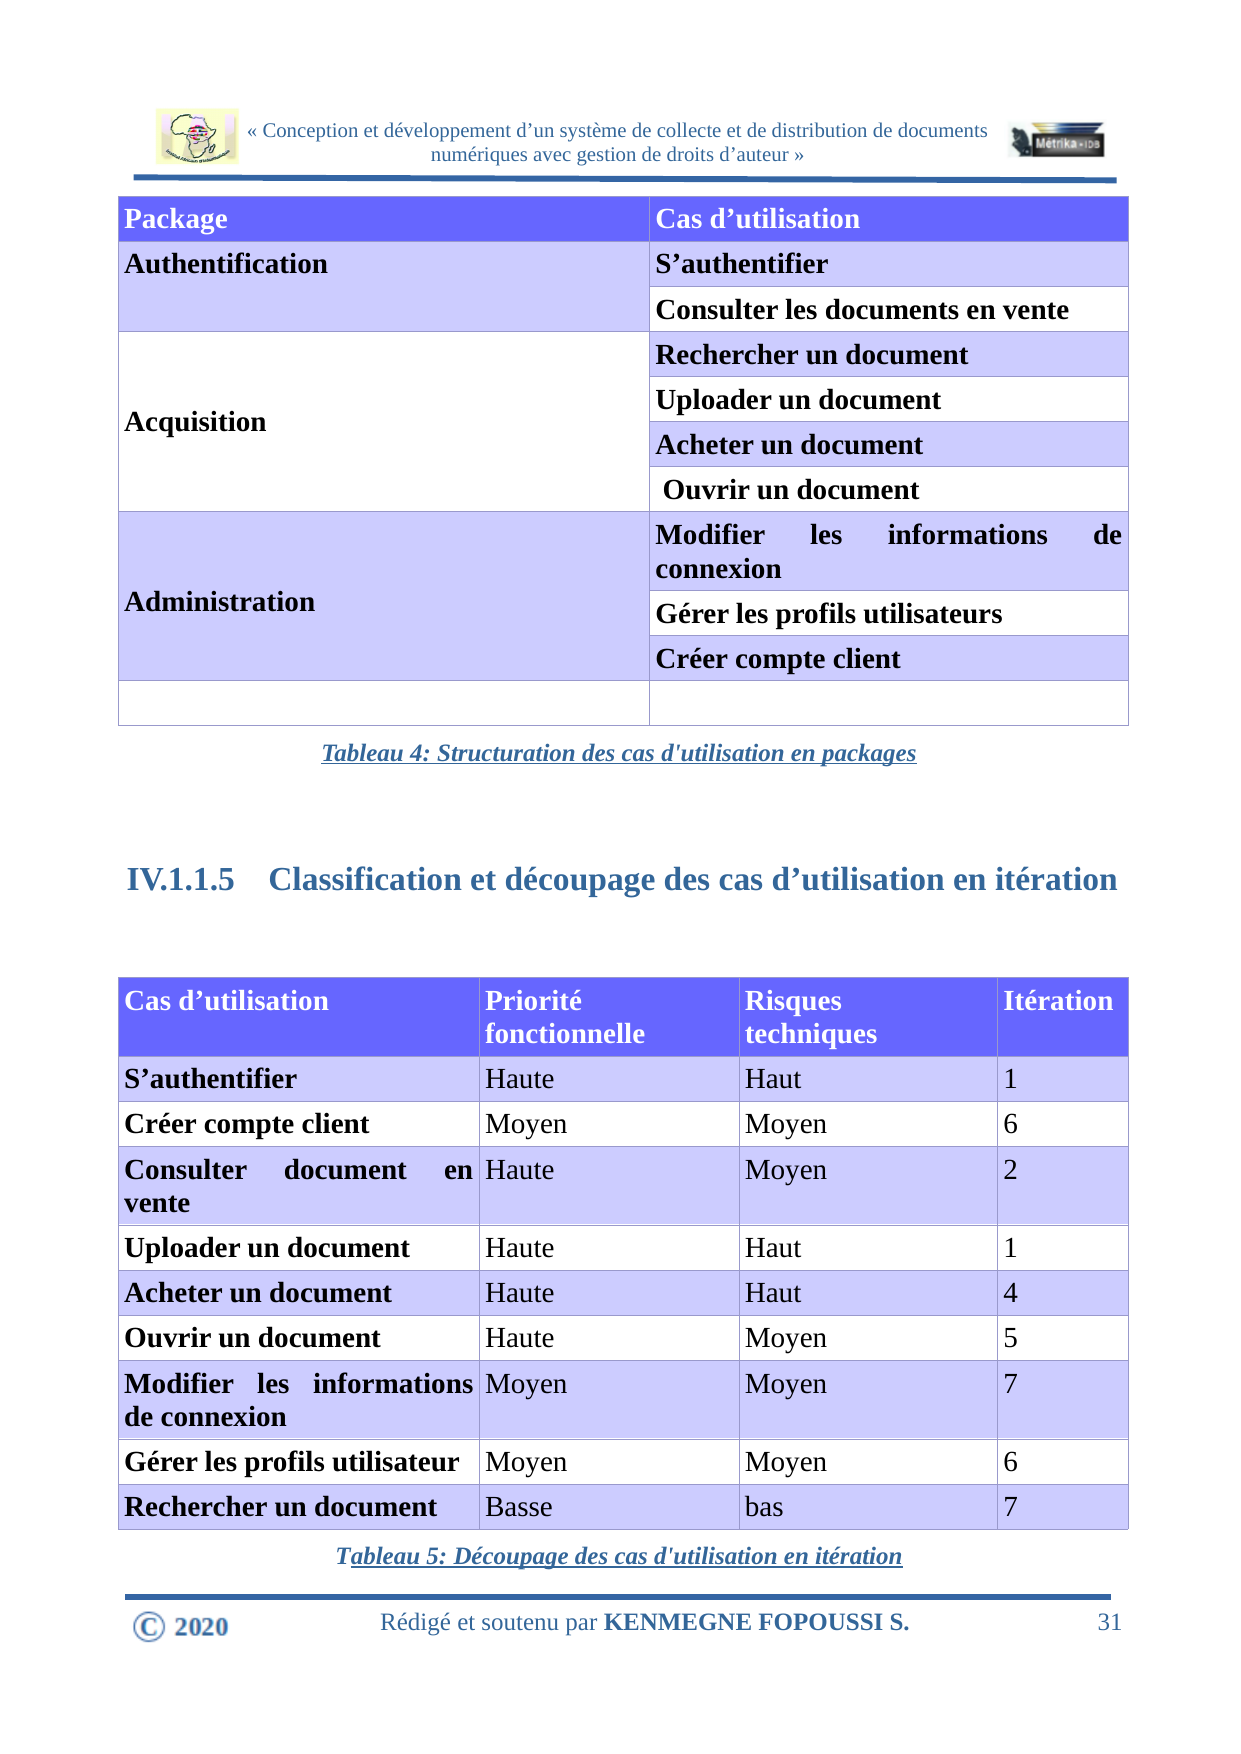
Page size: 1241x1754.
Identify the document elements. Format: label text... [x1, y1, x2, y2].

table_cell Moyen [740, 1440, 997, 1484]
table_cell Moyen [480, 1440, 739, 1484]
table_cell Acheter un document [119, 1271, 479, 1315]
table_cell Créer compte client [119, 1102, 479, 1146]
table_cell Modifier les informations de connexion [650, 512, 1128, 590]
table_cell Créer compte client [650, 636, 1128, 680]
table_cell Moyen [480, 1102, 739, 1146]
table_header Priorité fonctionnelle [480, 978, 739, 1056]
table_cell 2 [998, 1147, 1128, 1224]
table_cell Haut [740, 1057, 997, 1101]
table_cell Consulter document en vente [119, 1147, 479, 1224]
table_cell 4 [998, 1271, 1128, 1315]
table_cell Consulter les documents en vente [650, 287, 1128, 331]
table_cell Uploader un document [650, 377, 1128, 421]
table_cell 1 [998, 1057, 1128, 1101]
table_header Cas d’utilisation [650, 197, 1128, 241]
table_cell 1 [998, 1226, 1128, 1270]
table_cell Basse [480, 1485, 739, 1529]
table_cell bas [740, 1485, 997, 1529]
table_cell Uploader un document [119, 1226, 479, 1270]
picture [1003, 116, 1109, 160]
table_cell Moyen [480, 1361, 739, 1438]
table_cell Rechercher un document [650, 332, 1128, 376]
table_cell 7 [998, 1361, 1128, 1438]
table_header Cas d’utilisation [119, 978, 479, 1056]
table_cell [650, 681, 1128, 725]
table_cell Moyen [740, 1147, 997, 1224]
table_cell Moyen [740, 1102, 997, 1146]
picture [154, 107, 241, 166]
subtitle Classification et découpage des cas d’utilisation en itération [118, 859, 1122, 897]
table_cell Haute [480, 1057, 739, 1101]
table_cell Modifier les informations de connexion [119, 1361, 479, 1438]
table_cell 6 [998, 1102, 1128, 1146]
table_cell Haut [740, 1226, 997, 1270]
table_cell Ouvrir un document [650, 467, 1128, 511]
table_cell Gérer les profils utilisateur [119, 1440, 479, 1484]
table_cell Acquisition [119, 332, 649, 511]
table_cell 7 [998, 1485, 1128, 1529]
table_cell [119, 681, 649, 725]
text Tableau 4: Structuration des cas d'utilisation en packages [118, 738, 1122, 767]
table_cell S’authentifier [650, 242, 1128, 286]
table_cell Gérer les profils utilisateurs [650, 591, 1128, 635]
table_cell Haute [480, 1271, 739, 1315]
table_header Package [119, 197, 649, 241]
table_cell Authentification [119, 242, 649, 331]
table_cell Haute [480, 1147, 739, 1224]
table_cell Haute [480, 1316, 739, 1360]
table_cell Haute [480, 1226, 739, 1270]
table_header Risques techniques [740, 978, 997, 1056]
table_cell Moyen [740, 1316, 997, 1360]
table_cell Administration [119, 512, 649, 680]
table_cell Acheter un document [650, 422, 1128, 466]
picture [126, 1604, 231, 1647]
table_cell 6 [998, 1440, 1128, 1484]
text Tableau 5: Découpage des cas d'utilisation en itération [118, 1541, 1122, 1570]
table_cell Haut [740, 1271, 997, 1315]
table_cell Moyen [740, 1361, 997, 1438]
table_cell Rechercher un document [119, 1485, 479, 1529]
table_header Itération [998, 978, 1128, 1056]
table_cell 5 [998, 1316, 1128, 1360]
table_cell Ouvrir un document [119, 1316, 479, 1360]
table_cell S’authentifier [119, 1057, 479, 1101]
